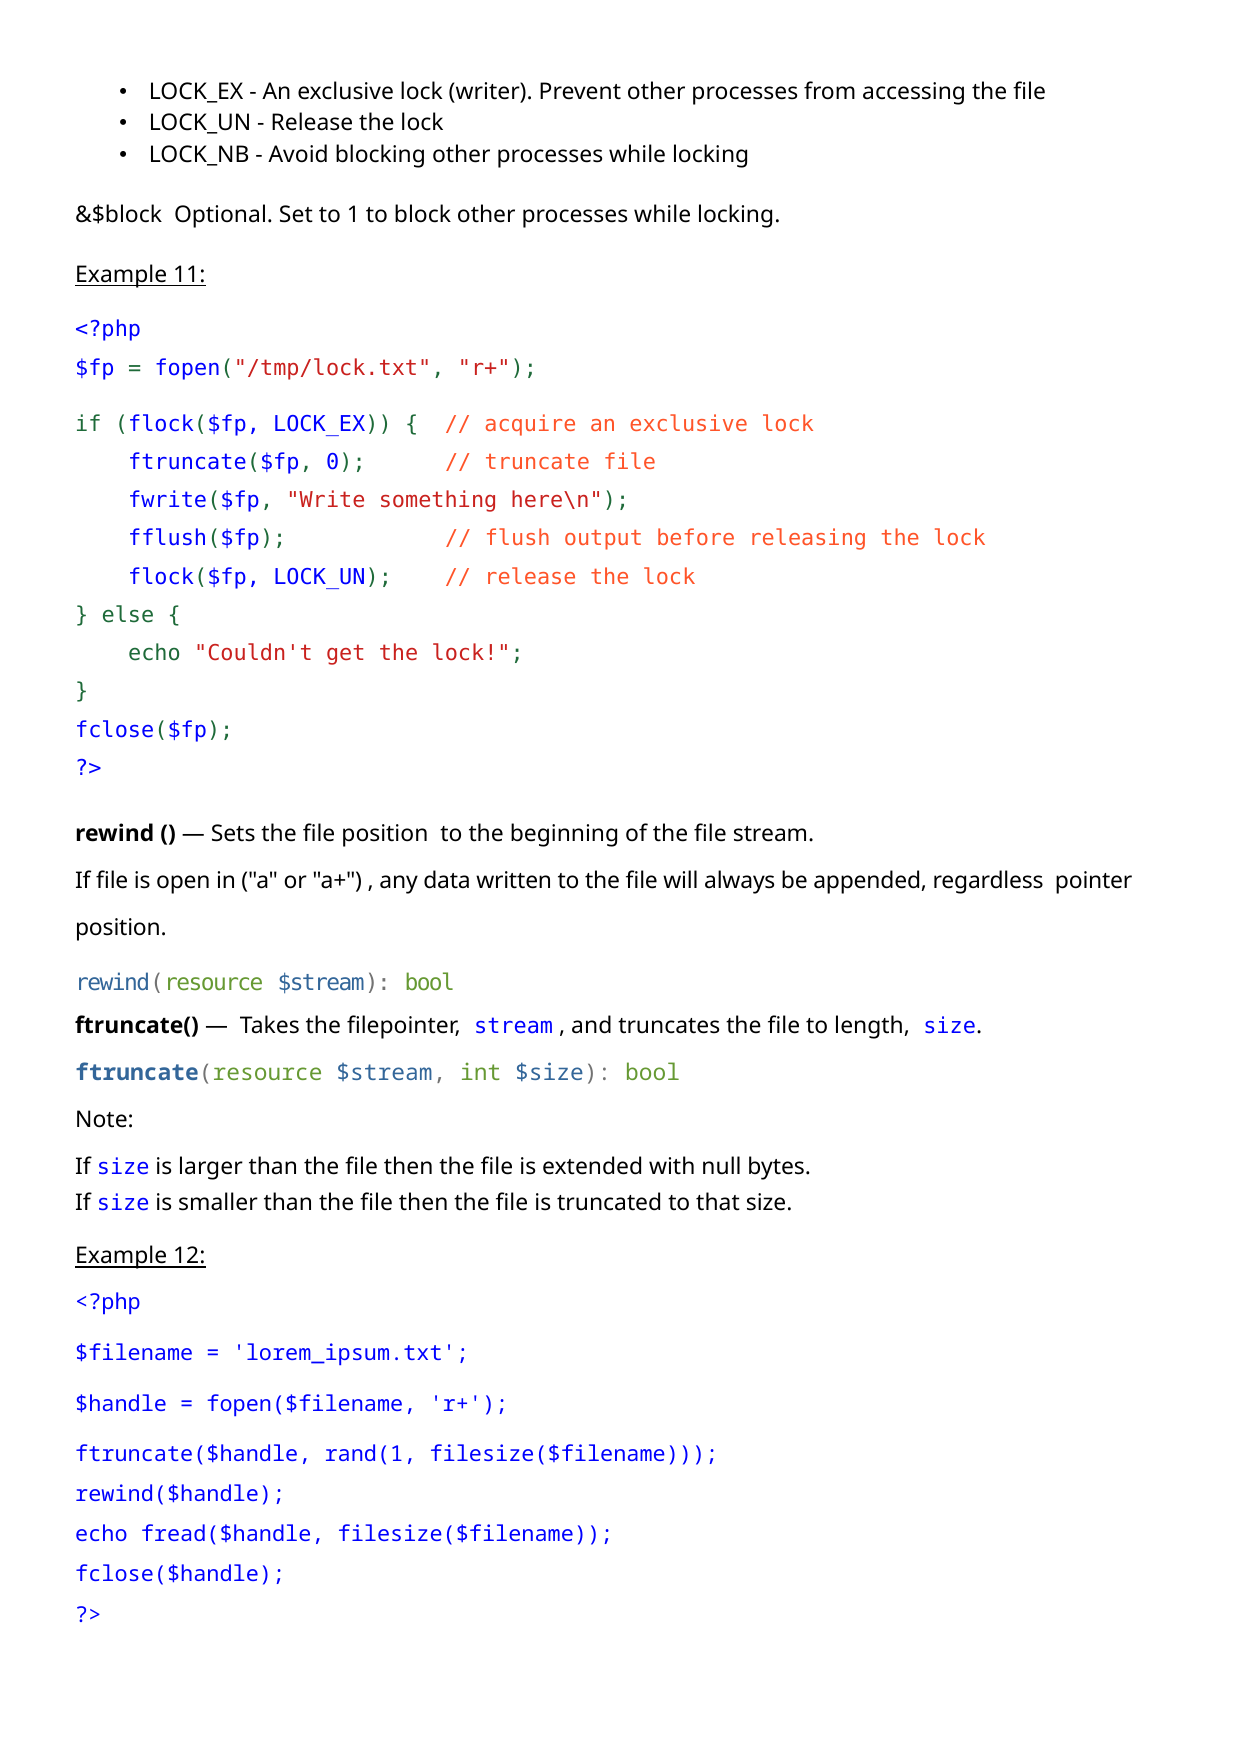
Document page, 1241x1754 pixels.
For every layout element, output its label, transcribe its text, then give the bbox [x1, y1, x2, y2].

text Example 12: [75, 1239, 1166, 1271]
text rewind(resource $stream): bool [75, 969, 1166, 996]
list LOCK_UN - Release the lock [119, 106, 1166, 137]
text If file is open in ("a" or "a+") , any data written to the file will always be appended, regardless pointer position. [75, 864, 1166, 942]
text If size is smaller than the file then the file is truncated to that size. [75, 1186, 1166, 1217]
text $handle = fopen($filename, 'r+'); [75, 1387, 1166, 1417]
list LOCK_EX - An exclusive lock (writer). Prevent other processes from accessing the file [119, 75, 1166, 106]
text rewind($handle); [75, 1478, 1166, 1508]
text rewind () — Sets the file position to the beginning of the file stream. [75, 817, 1166, 848]
list LOCK_NB - Avoid blocking other processes while locking [119, 137, 1166, 169]
text &$block Optional. Set to 1 to block other processes while locking. [75, 198, 1166, 229]
text If size is larger than the file then the file is extended with null bytes. [75, 1150, 1166, 1181]
text ftruncate() — Takes the filepointer, stream , and truncates the file to length, size. [75, 1009, 1166, 1040]
text <?php [75, 1286, 1166, 1316]
text if (flock($fp, LOCK_EX)) { // acquire an exclusive lock ftruncate($fp, 0); // truncate file fwrite($fp, "Write something here\n"); fflush($fp); // flush output before releasing the lock flock($fp, LOCK_UN); // release the lock } else { echo "Couldn't get the lock!"; } fclose($fp); [75, 411, 1166, 742]
text ?> [75, 1598, 1166, 1628]
text ftruncate(resource $stream, int $size): bool [75, 1056, 1166, 1087]
text fclose($handle); [75, 1558, 1166, 1588]
text ?> [75, 755, 1166, 780]
text Note: [75, 1103, 1166, 1134]
text ftruncate($handle, rand(1, filesize($filename))); [75, 1438, 1166, 1468]
text Example 11: [75, 258, 1166, 289]
text echo fread($handle, filesize($filename)); [75, 1518, 1166, 1548]
text <?php $fp = fopen("/tmp/lock.txt", "r+"); [75, 316, 1166, 380]
text $filename = 'lorem_ipsum.txt'; [75, 1337, 1166, 1367]
